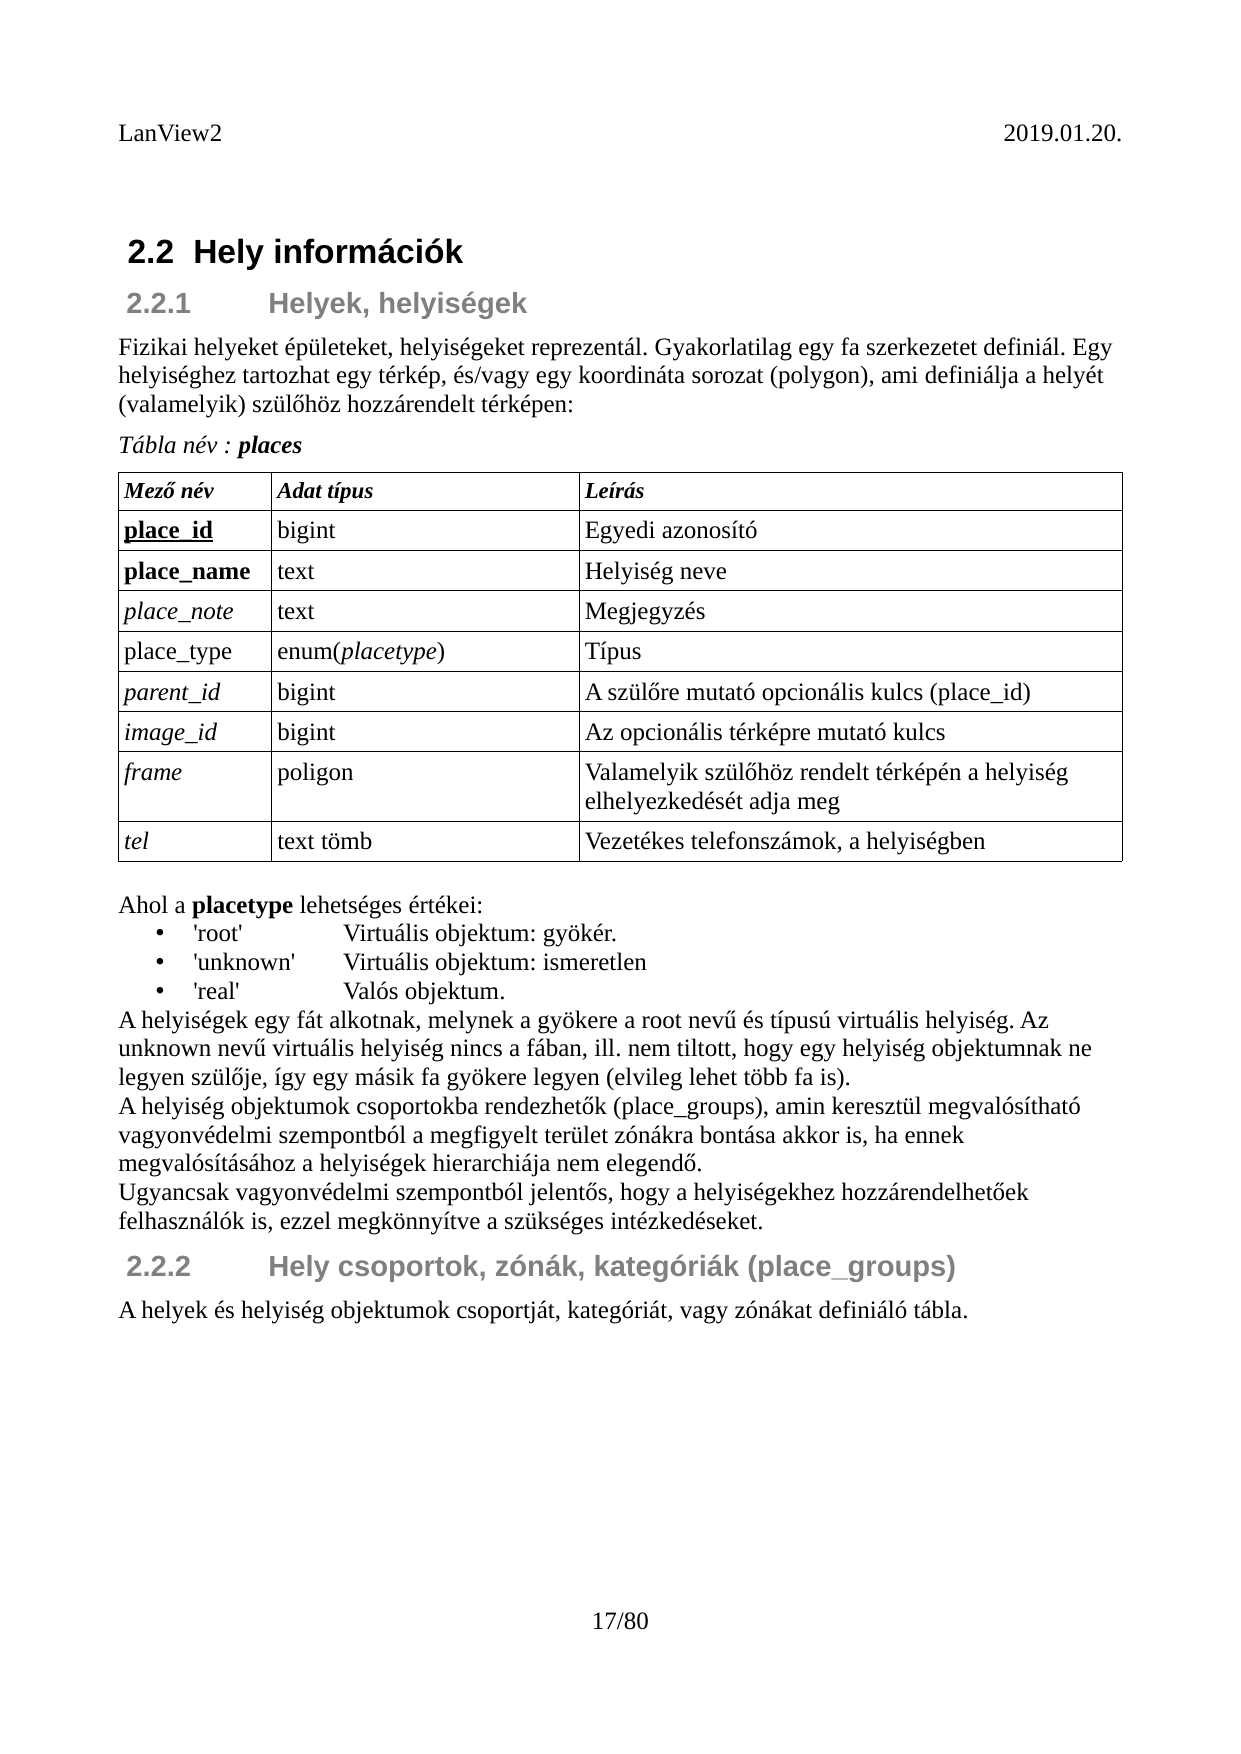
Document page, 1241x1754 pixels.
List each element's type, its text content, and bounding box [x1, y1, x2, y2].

text Ugyancsak vagyonvédelmi szempontból jelentős, hogy a helyiségekhez hozzárendelhetőek felhasználók is, ezzel megkönnyítve a szükséges intézkedéseket. [118, 1177, 1122, 1235]
subtitle Hely információk [118, 232, 1122, 271]
table_cell place_name [119, 551, 271, 590]
list 'root' Virtuális objektum: gyökér. [156, 918, 1122, 947]
table_cell Egyedi azonosító [580, 511, 1122, 550]
table_cell frame [119, 752, 271, 821]
list 'unknown' Virtuális objektum: ismeretlen [156, 947, 1122, 976]
table_header Mező név [119, 473, 271, 509]
table_cell A szülőre mutató opcionális kulcs (place_id) [580, 672, 1122, 711]
table_cell enum(placetype) [272, 632, 579, 671]
table_cell Megjegyzés [580, 591, 1122, 631]
table_cell text [272, 591, 579, 631]
table_cell parent_id [119, 672, 271, 711]
table_header Leírás [580, 473, 1122, 509]
table_cell Az opcionális térképre mutató kulcs [580, 712, 1122, 751]
table_cell place_note [119, 591, 271, 631]
table_header Adat típus [272, 473, 579, 509]
subtitle Helyek, helyiségek [118, 286, 1122, 319]
table_cell place_id [119, 511, 271, 550]
table_cell bigint [272, 672, 579, 711]
table_cell bigint [272, 712, 579, 751]
text A helyek és helyiség objektumok csoportját, kategóriát, vagy zónákat definiáló tábla. [118, 1295, 1122, 1324]
table_cell Helyiség neve [580, 551, 1122, 590]
table_cell bigint [272, 511, 579, 550]
table_cell text [272, 551, 579, 590]
table_cell place_type [119, 632, 271, 671]
table_cell image_id [119, 712, 271, 751]
subtitle Hely csoportok, zónák, kategóriák (place_groups) [118, 1249, 1122, 1283]
text Tábla név : places [118, 430, 1122, 459]
table_cell poligon [272, 752, 579, 821]
text Fizikai helyeket épületeket, helyiségeket reprezentál. Gyakorlatilag egy fa szerkezetet definiál. Egy helyiséghez tartozhat egy térkép, és/vagy egy koordináta sorozat (polygon), ami definiálja a helyét (valamelyik) szülőhöz hozzárendelt térképen: [118, 332, 1122, 418]
text Ahol a placetype lehetséges értékei: [118, 890, 1122, 918]
table_cell Valamelyik szülőhöz rendelt térképén a helyiség elhelyezkedését adja meg [580, 752, 1122, 821]
text A helyiség objektumok csoportokba rendezhetők (place_groups), amin keresztül megvalósítható vagyonvédelmi szempontból a megfigyelt terület zónákra bontása akkor is, ha ennek megvalósításához a helyiségek hierarchiája nem elegendő. [118, 1091, 1122, 1177]
table_cell tel [119, 822, 271, 861]
text A helyiségek egy fát alkotnak, melynek a gyökere a root nevű és típusú virtuális helyiség. Az unknown nevű virtuális helyiség nincs a fában, ill. nem tiltott, hogy egy helyiség objektumnak ne legyen szülője, így egy másik fa gyökere legyen (elvileg lehet több fa is). [118, 1005, 1122, 1091]
table_cell Típus [580, 632, 1122, 671]
table_cell text tömb [272, 822, 579, 861]
list 'real' Valós objektum. [156, 976, 1122, 1005]
table_cell Vezetékes telefonszámok, a helyiségben [580, 822, 1122, 861]
